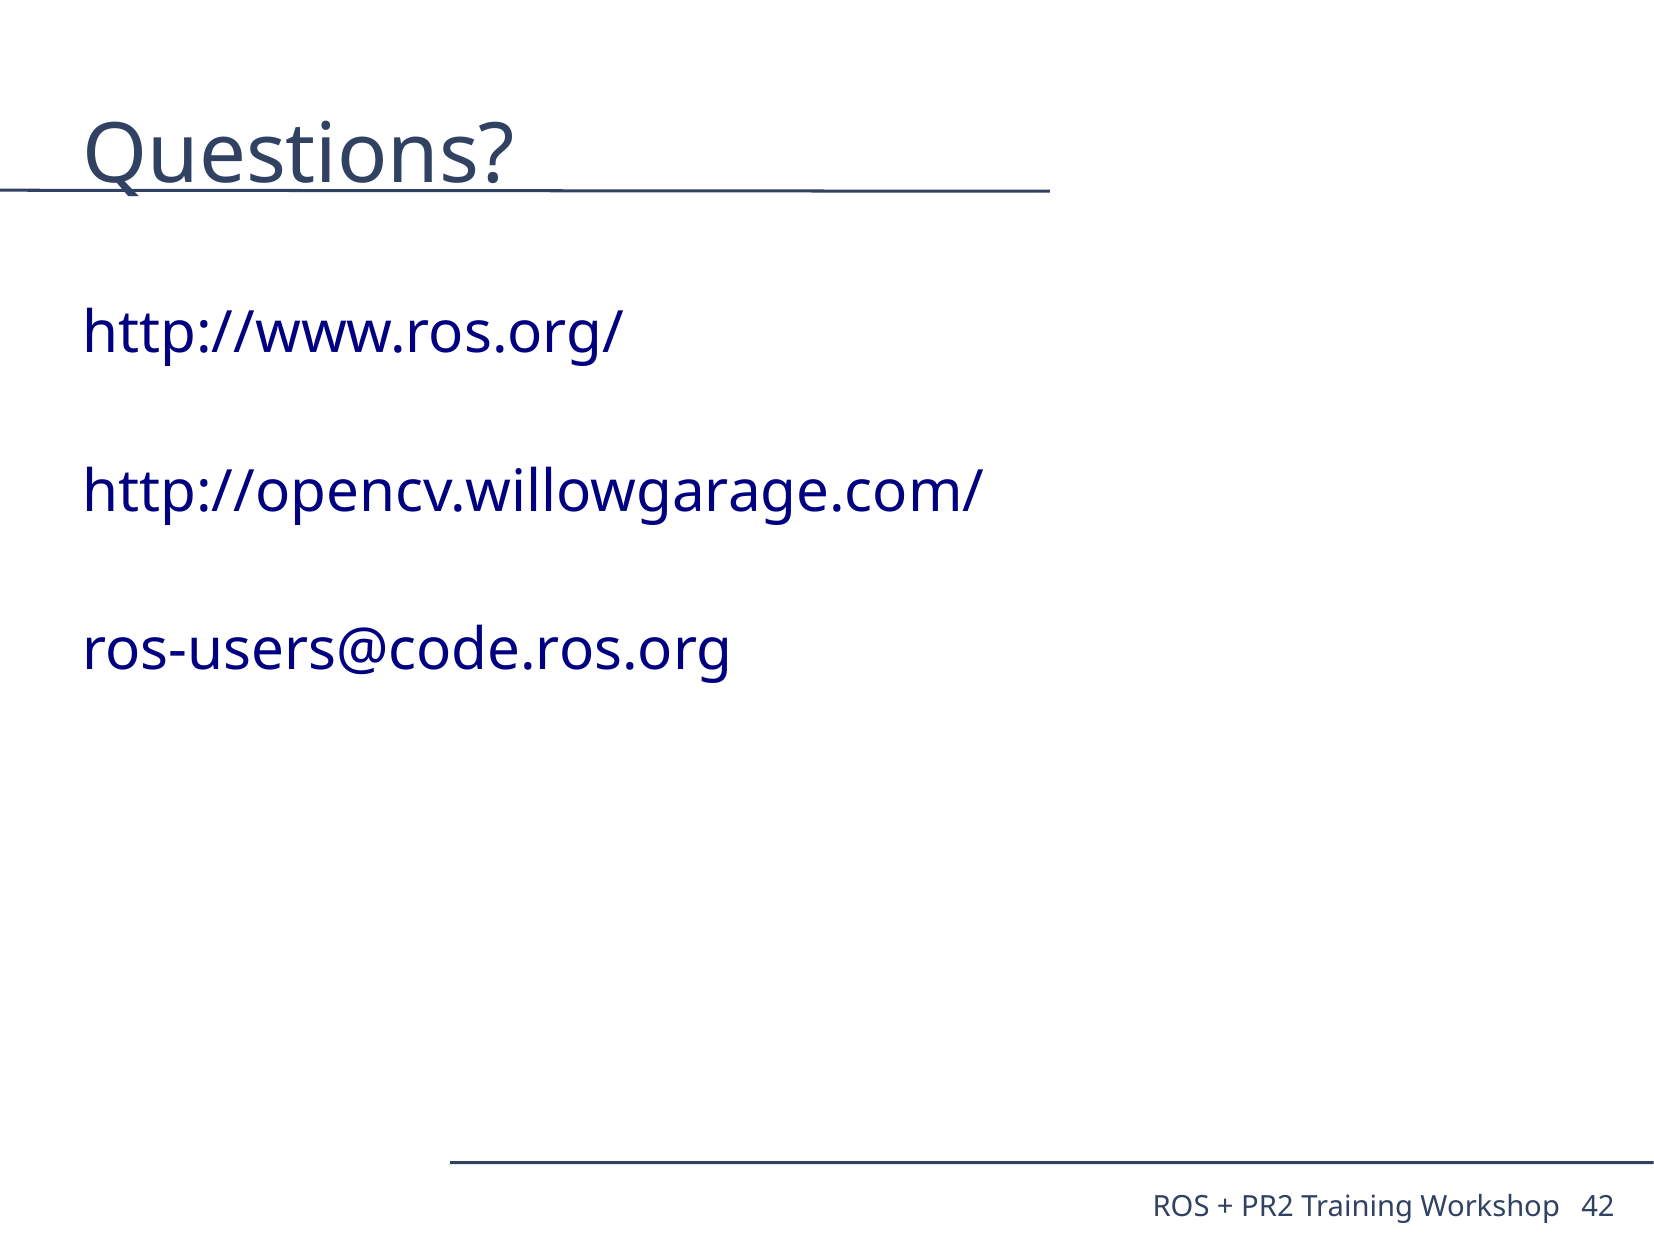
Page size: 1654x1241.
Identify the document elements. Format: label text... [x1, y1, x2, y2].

title Questions? [82, 75, 1571, 226]
list http://www.ros.org/ http://opencv.willowgarage.com/ ros-users@code.ros.org [82, 290, 1571, 1109]
